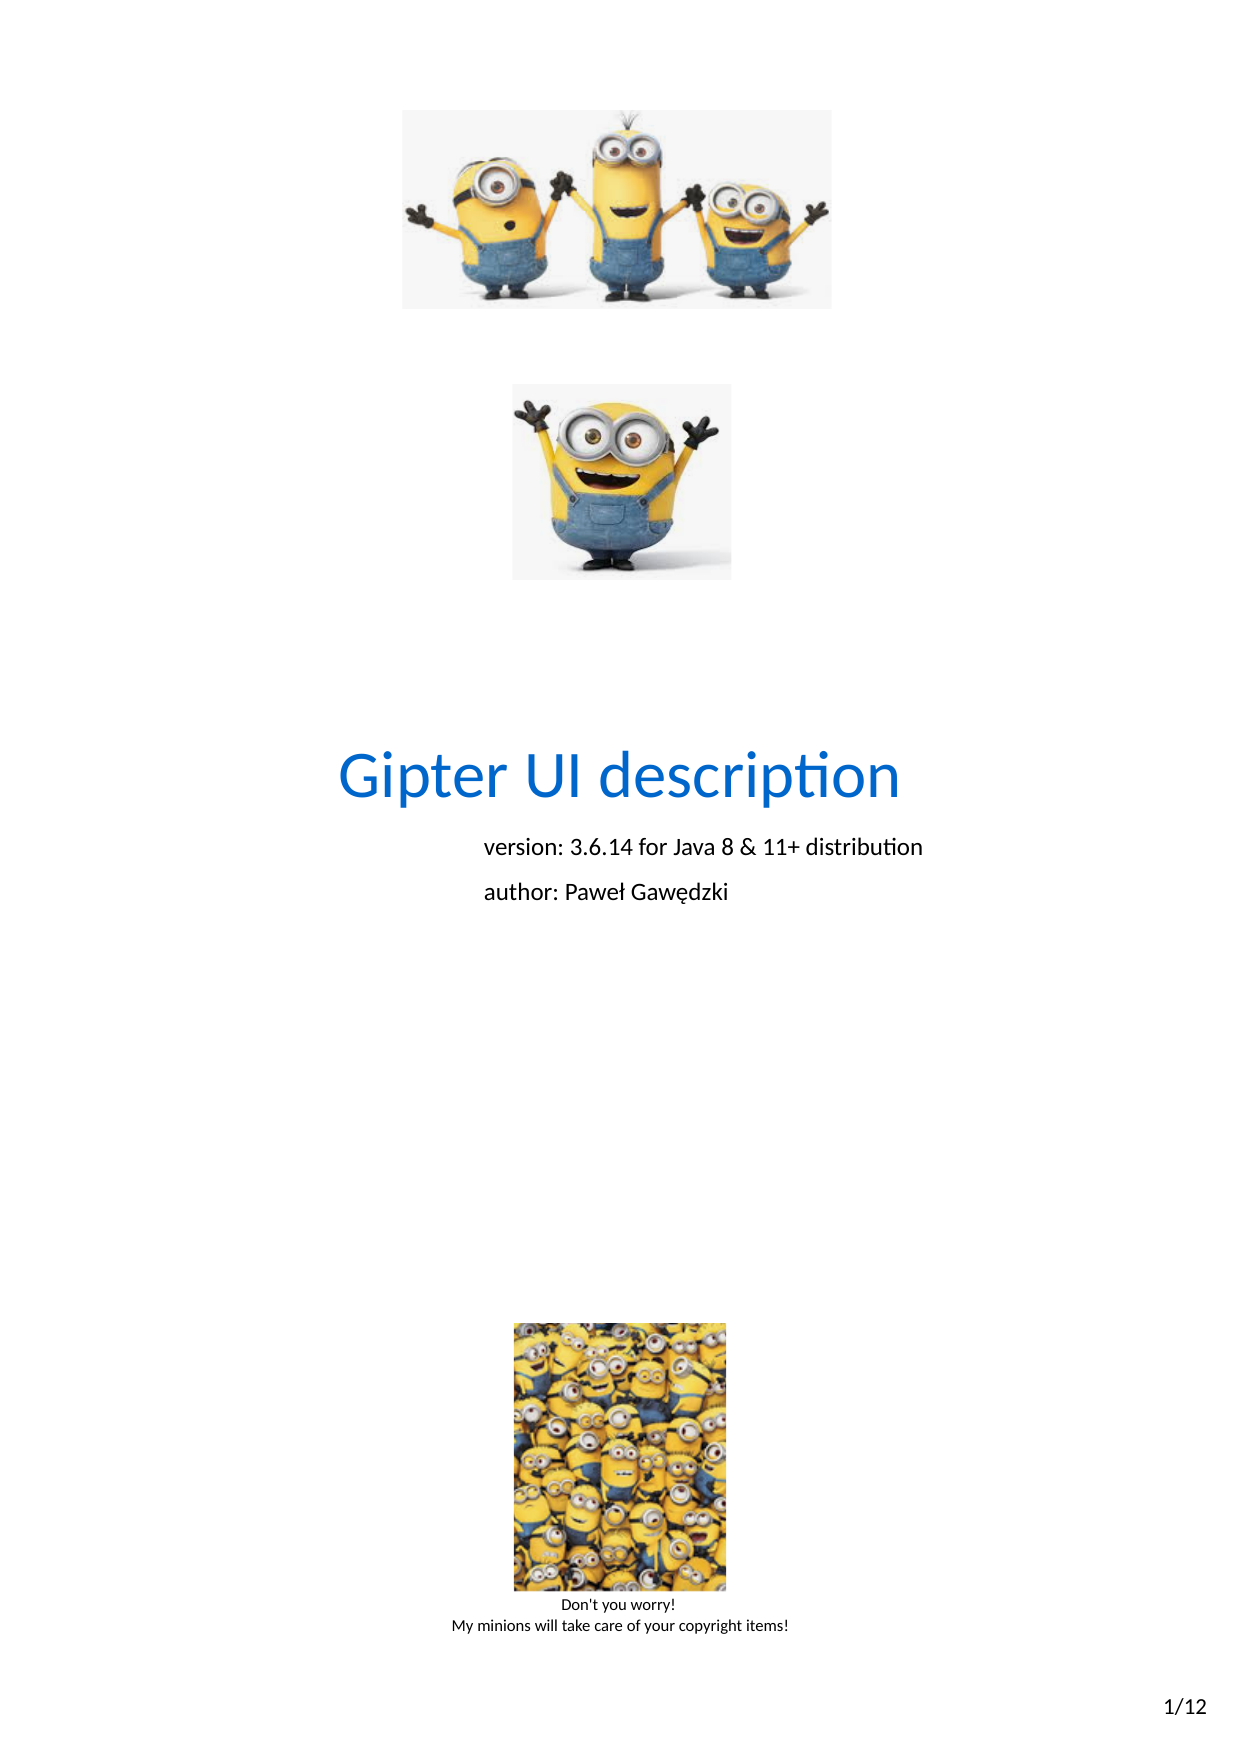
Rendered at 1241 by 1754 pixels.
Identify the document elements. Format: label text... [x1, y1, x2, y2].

text author: Paweł Gawędzki [34, 876, 1207, 907]
text Don't you worry! My minions will take care of your copyright items! [34, 1593, 1207, 1636]
picture [401, 110, 839, 309]
picture [508, 384, 732, 580]
picture [513, 1323, 727, 1593]
text version: 3.6.14 for Java 8 & 11+ distribution [34, 831, 1207, 862]
text Gipter UI description [34, 733, 1207, 814]
